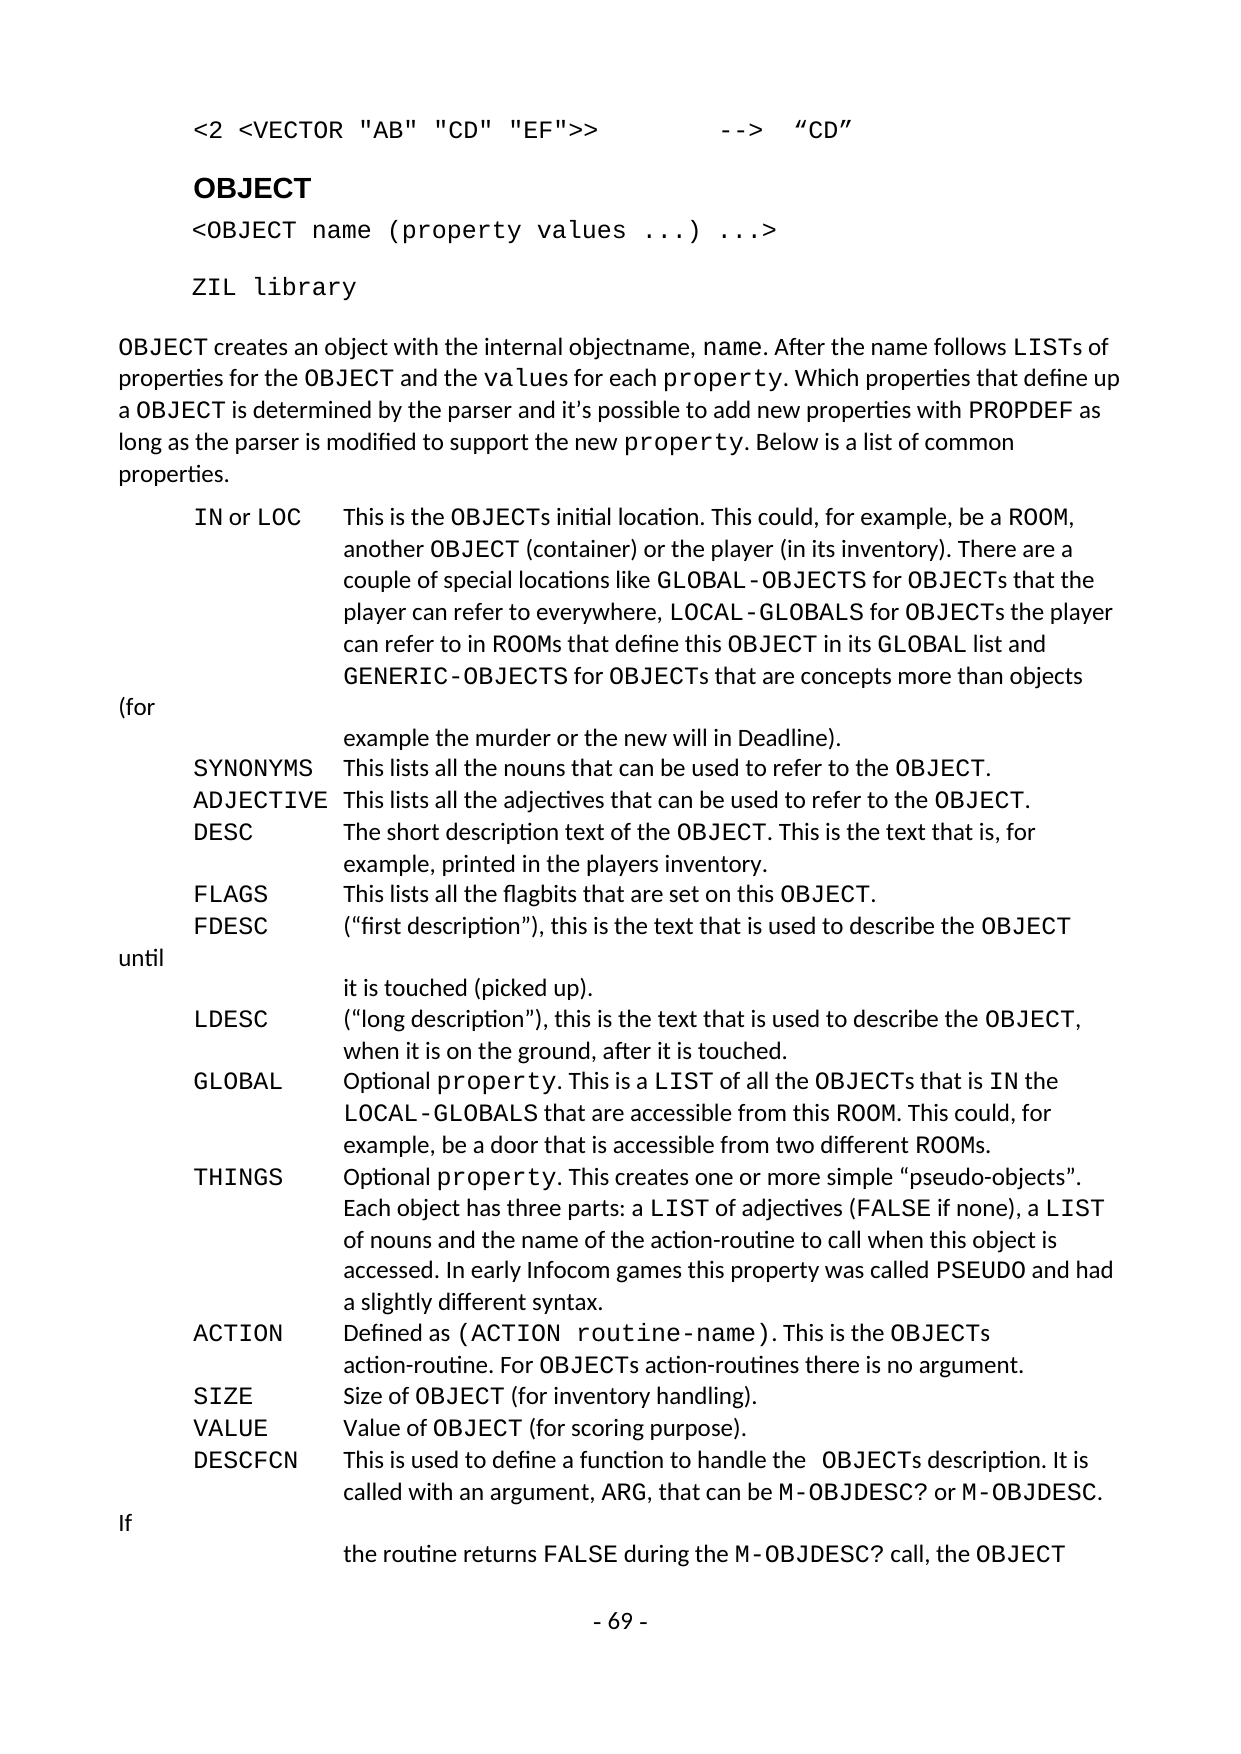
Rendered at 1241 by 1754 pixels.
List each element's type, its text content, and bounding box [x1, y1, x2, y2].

subtitle OBJECT [118, 171, 1122, 205]
text <OBJECT name (property values ...) ...> [192, 217, 1122, 246]
text ZIL library [192, 274, 1122, 302]
text <2 <VECTOR "AB" "CD" "EF">> --> “CD” [118, 118, 1122, 146]
text IN or LOC This is the OBJECTs initial location. This could, for example, be a ROOM, another OBJECT (container) or the player (in its inventory). There are a couple of special locations like GLOBAL-OBJECTS for OBJECTs that the player can refer to everywhere, LOCAL-GLOBALS for OBJECTs the player can refer to in ROOMs that define this OBJECT in its GLOBAL list and GENERIC-OBJECTS for OBJECTs that are concepts more than objects (for example the murder or the new will in Deadline). SYNONYMS This lists all the nouns that can be used to refer to the OBJECT. ADJECTIVE This lists all the adjectives that can be used to refer to the OBJECT. DESC The short description text of the OBJECT. This is the text that is, for example, printed in the players inventory. FLAGS This lists all the flagbits that are set on this OBJECT. FDESC (“first description”), this is the text that is used to describe the OBJECT until it is touched (picked up). LDESC (“long description”), this is the text that is used to describe the OBJECT, when it is on the ground, after it is touched. GLOBAL Optional property. This is a LIST of all the OBJECTs that is IN the LOCAL-GLOBALS that are accessible from this ROOM. This could, for example, be a door that is accessible from two different ROOMs. THINGS Optional property. This creates one or more simple “pseudo-objects”. Each object has three parts: a LIST of adjectives (FALSE if none), a LIST of nouns and the name of the action-routine to call when this object is accessed. In early Infocom games this property was called PSEUDO and had a slightly different syntax. ACTION Defined as (ACTION routine-name). This is the OBJECTs action-routine. For OBJECTs action-routines there is no argument. SIZE Size of OBJECT (for inventory handling). VALUE Value of OBJECT (for scoring purpose). DESCFCN This is used to define a function to handle the OBJECTs description. It is called with an argument, ARG, that can be M-OBJDESC? or M-OBJDESC. If the routine returns FALSE during the M-OBJDESC? call, the OBJECT [118, 501, 1122, 1570]
text OBJECT creates an object with the internal objectname, name. After the name follows LISTs of properties for the OBJECT and the values for each property. Which properties that define up a OBJECT is determined by the parser and it’s possible to add new properties with PROPDEF as long as the parser is modified to support the new property. Below is a list of common properties. [118, 331, 1122, 488]
